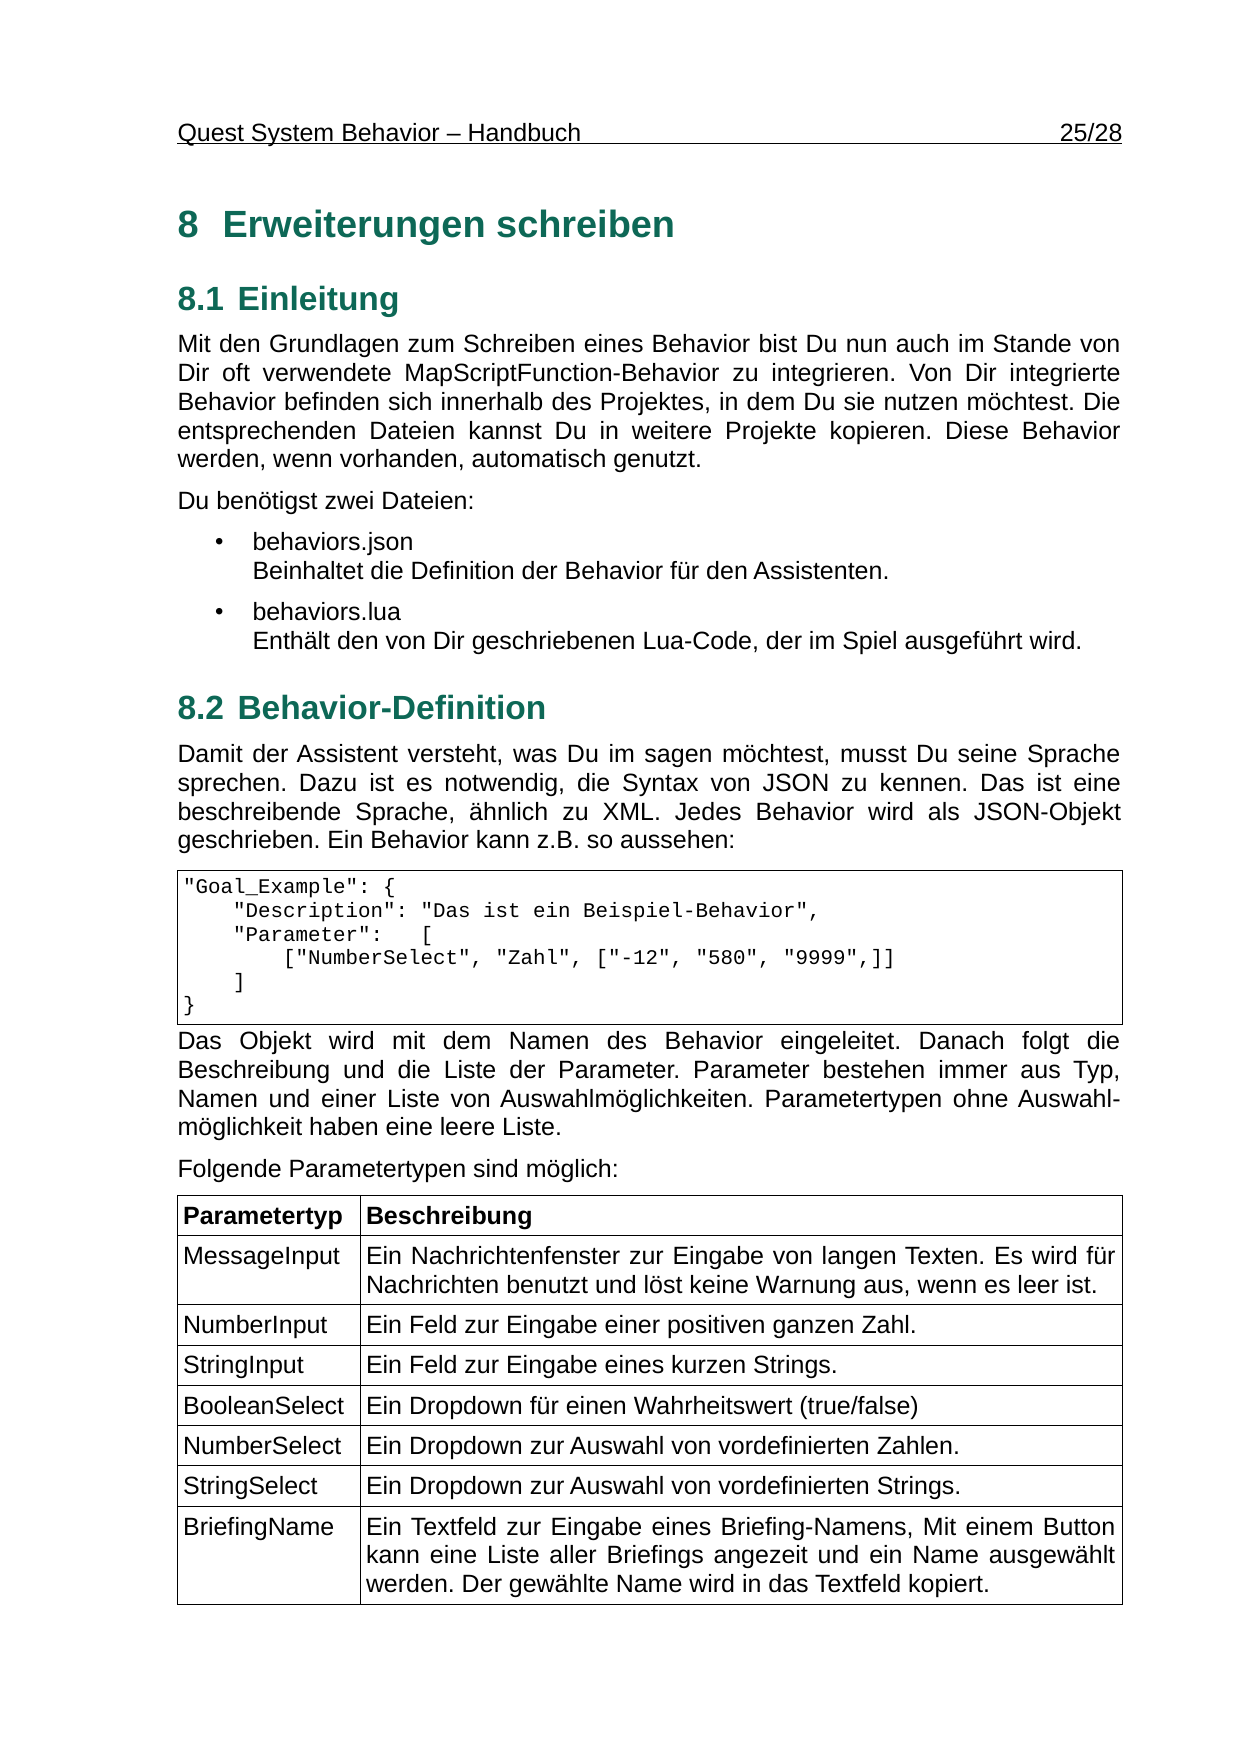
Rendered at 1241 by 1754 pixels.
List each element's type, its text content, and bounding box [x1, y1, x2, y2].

text Mit den Grundlagen zum Schreiben eines Behavior bist Du nun auch im Stande von Dir oft verwendete MapScriptFunction-Behavior zu integrieren. Von Dir integrierte Behavior befinden sich innerhalb des Projektes, in dem Du sie nutzen möchtest. Die entsprechenden Dateien kannst Du in weitere Projekte kopieren. Diese Behavior werden, wenn vorhanden, automatisch genutzt. [177, 329, 1122, 473]
table_cell Ein Dropdown zur Auswahl von vordefinierten Zahlen. [361, 1426, 1122, 1465]
table_header Beschreibung [361, 1196, 1122, 1235]
table_cell Ein Dropdown zur Auswahl von vordefinierten Strings. [361, 1466, 1122, 1506]
subtitle Behavior-Definition [177, 688, 1122, 727]
list behaviors.json Beinhaltet die Definition der Behavior für den Assistenten. [215, 527, 1122, 584]
table_cell NumberSelect [178, 1426, 360, 1465]
table_cell Ein Dropdown für einen Wahrheitswert (true/false) [361, 1386, 1122, 1425]
table_cell Ein Textfeld zur Eingabe eines Briefing-Namens, Mit einem Button kann eine Liste aller Briefings angezeit und ein Name ausgewählt werden. Der gewählte Name wird in das Textfeld kopiert. [361, 1507, 1122, 1603]
subtitle Einleitung [177, 278, 1122, 317]
table_cell Ein Feld zur Eingabe einer positiven ganzen Zahl. [361, 1305, 1122, 1344]
text Du benötigst zwei Dateien: [177, 486, 1122, 514]
table_cell Ein Feld zur Eingabe eines kurzen Strings. [361, 1346, 1122, 1385]
table_cell NumberInput [178, 1305, 360, 1344]
table_cell BriefingName [178, 1507, 360, 1603]
table_cell BooleanSelect [178, 1386, 360, 1425]
subtitle Erweiterungen schreiben [177, 201, 1122, 245]
table_header Parametertyp [178, 1196, 360, 1235]
table_cell Ein Nachrichtenfenster zur Eingabe von langen Texten. Es wird für Nachrichten benutzt und löst keine Warnung aus, wenn es leer ist. [361, 1236, 1122, 1304]
text Damit der Assistent versteht, was Du im sagen möchtest, musst Du seine Sprache sprechen. Dazu ist es notwendig, die Syntax von JSON zu kennen. Das ist eine beschreibende Sprache, ähnlich zu XML. Jedes Behavior wird als JSON-Objekt geschrieben. Ein Behavior kann z.B. so aussehen: [177, 739, 1122, 854]
table_cell MessageInput [178, 1236, 360, 1304]
table_cell StringSelect [178, 1466, 360, 1506]
table_cell StringInput [178, 1346, 360, 1385]
text Das Objekt wird mit dem Namen des Behavior eingeleitet. Danach folgt die Beschreibung und die Liste der Parameter. Parameter bestehen immer aus Typ, Namen und einer Liste von Auswahlmöglichkeiten. Parametertypen ohne Auswahl-möglichkeit haben eine leere Liste. [177, 1026, 1122, 1141]
list behaviors.lua Enthält den von Dir geschriebenen Lua-Code, der im Spiel ausgeführt wird. [215, 597, 1122, 655]
text Folgende Parametertypen sind möglich: [177, 1153, 1122, 1182]
